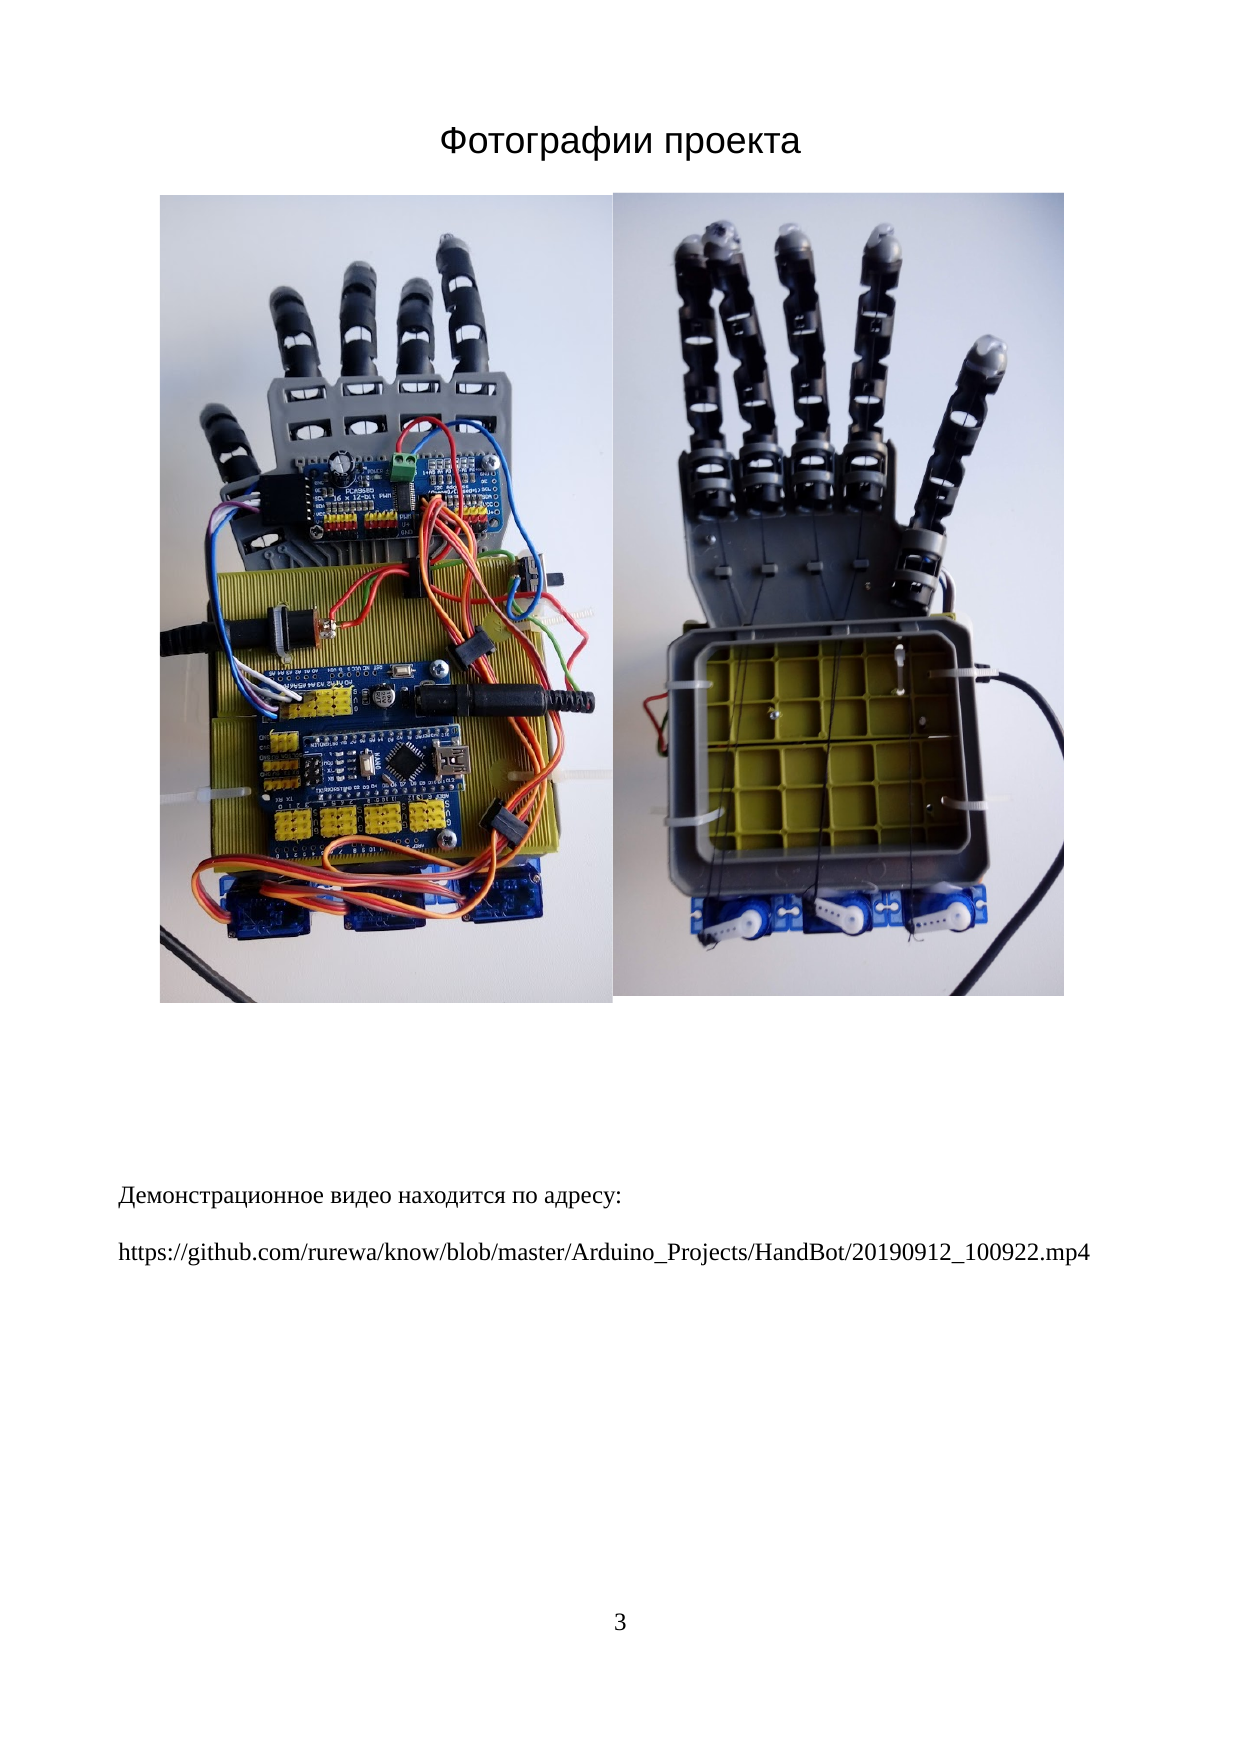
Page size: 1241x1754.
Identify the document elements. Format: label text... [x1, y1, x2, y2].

text https://github.com/rurewa/know/blob/master/Arduino_Projects/HandBot/20190912_100922.mp4 [118, 1237, 1122, 1266]
text Демонстрационное видео находится по адресу: [118, 1180, 1122, 1209]
picture [159, 194, 1064, 1003]
subtitle Фотографии проекта [118, 118, 1122, 161]
